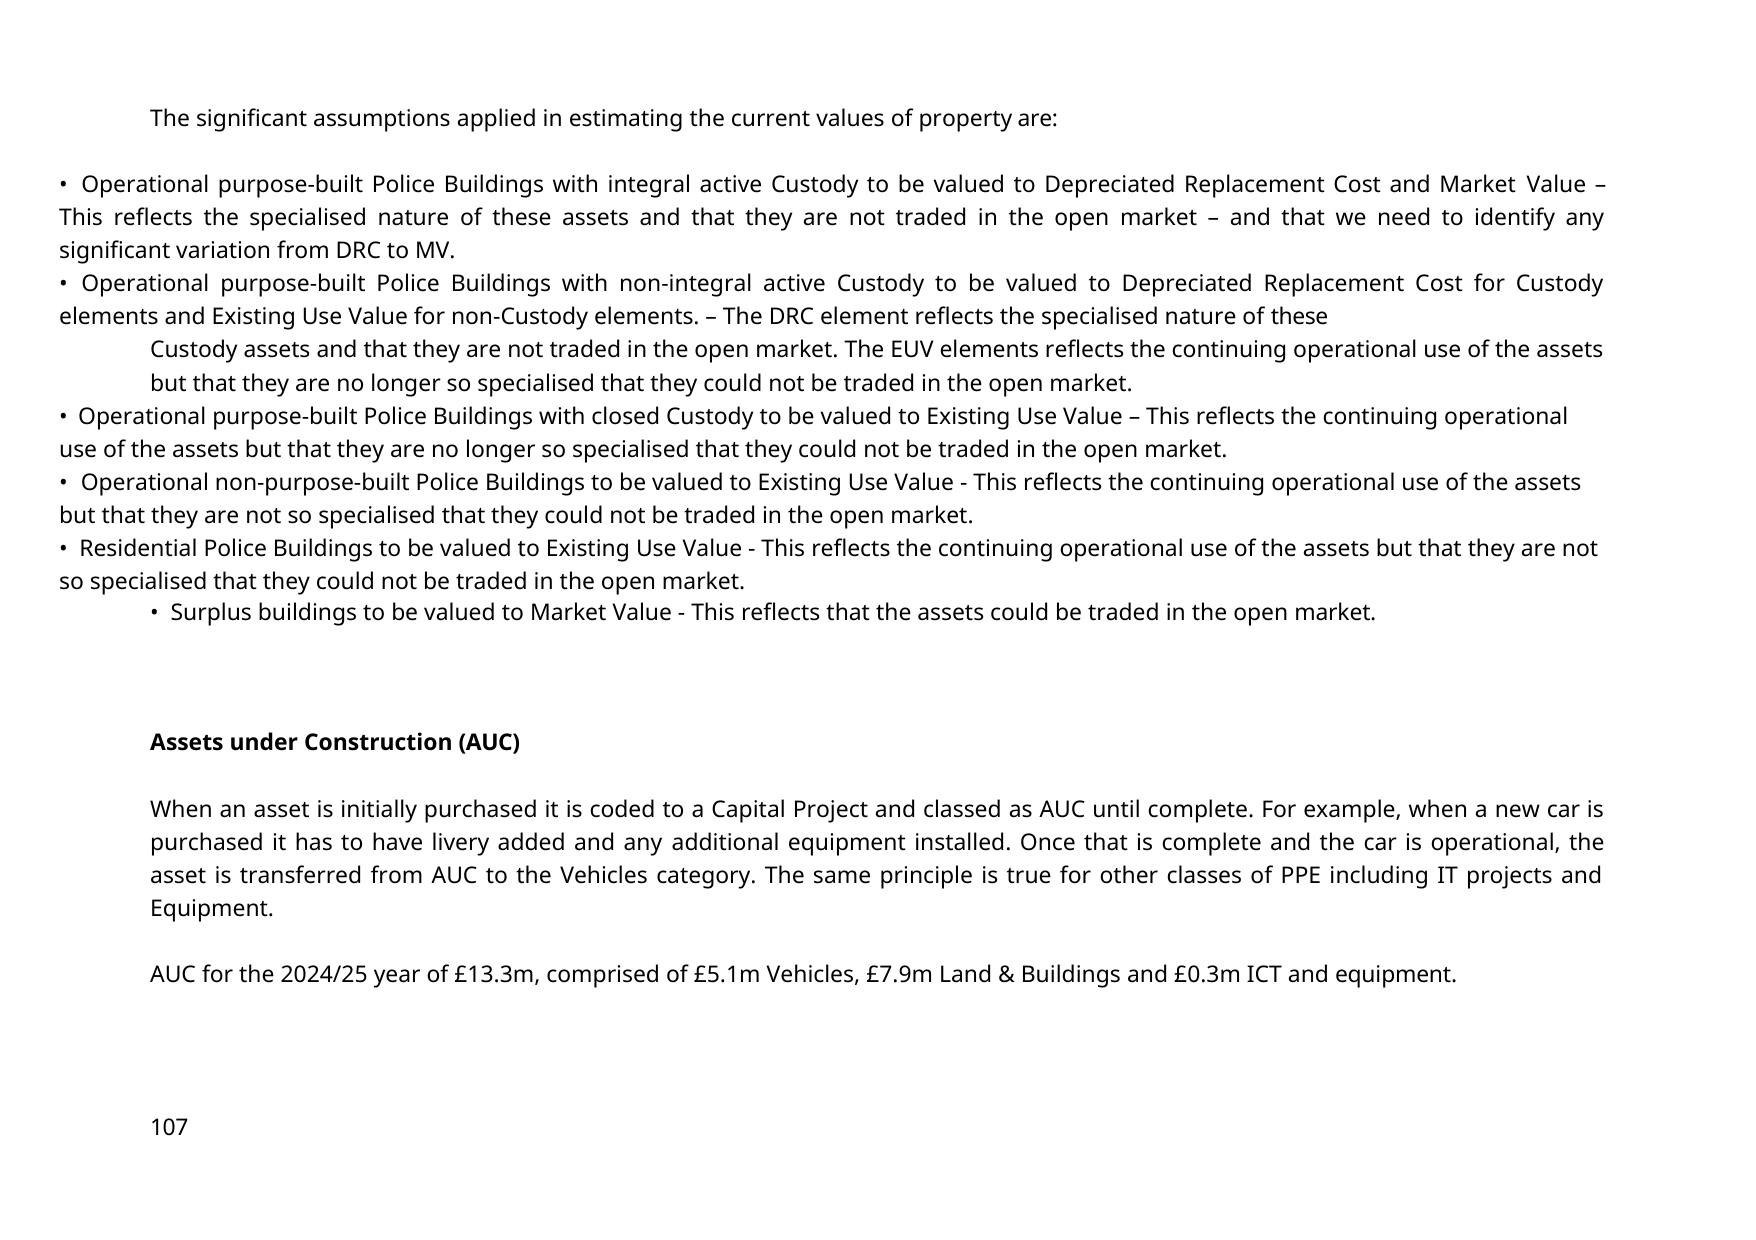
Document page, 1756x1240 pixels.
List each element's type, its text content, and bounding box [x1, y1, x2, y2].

list Surplus buildings to be valued to Market Value - This reflects that the assets could be traded in the open market. [150, 598, 1726, 626]
list Operational purpose-built Police Buildings with integral active Custody to be valued to Depreciated Replacement Cost and Market Value – This reflects the specialised nature of these assets and that they are not traded in the open market – and that we need to identify any significant variation from DRC to MV. [59, 168, 1606, 265]
text Custody assets and that they are not traded in the open market. The EUV elements reflects the continuing operational use of the assets but that they are no longer so specialised that they could not be traded in the open market. [150, 333, 1605, 398]
list Residential Police Buildings to be valued to Existing Use Value - This reflects the continuing operational use of the assets but that they are not so specialised that they could not be traded in the open market. [59, 532, 1606, 597]
list Operational non-purpose-built Police Buildings to be valued to Existing Use Value - This reflects the continuing operational use of the assets but that they are not so specialised that they could not be traded in the open market. [59, 466, 1606, 530]
list Operational purpose-built Police Buildings with non-integral active Custody to be valued to Depreciated Replacement Cost for Custody elements and Existing Use Value for non-Custody elements. – The DRC element reflects the specialised nature of these [59, 267, 1606, 332]
text When an asset is initially purchased it is coded to a Capital Project and classed as AUC until complete. For example, when a new car is purchased it has to have livery added and any additional equipment installed. Once that is complete and the car is operational, the asset is transferred from AUC to the Vehicles category. The same principle is true for other classes of PPE including IT projects and Equipment. [150, 792, 1606, 923]
subtitle Assets under Construction (AUC) [150, 726, 1726, 757]
text AUC for the 2024/25 year of £13.3m, comprised of £5.1m Vehicles, £7.9m Land & Buildings and £0.3m ICT and equipment. [150, 958, 1726, 989]
list Operational purpose-built Police Buildings with closed Custody to be valued to Existing Use Value – This reflects the continuing operational use of the assets but that they are no longer so specialised that they could not be traded in the open market. [59, 400, 1606, 464]
text The significant assumptions applied in estimating the current values of property are: [150, 102, 1726, 133]
